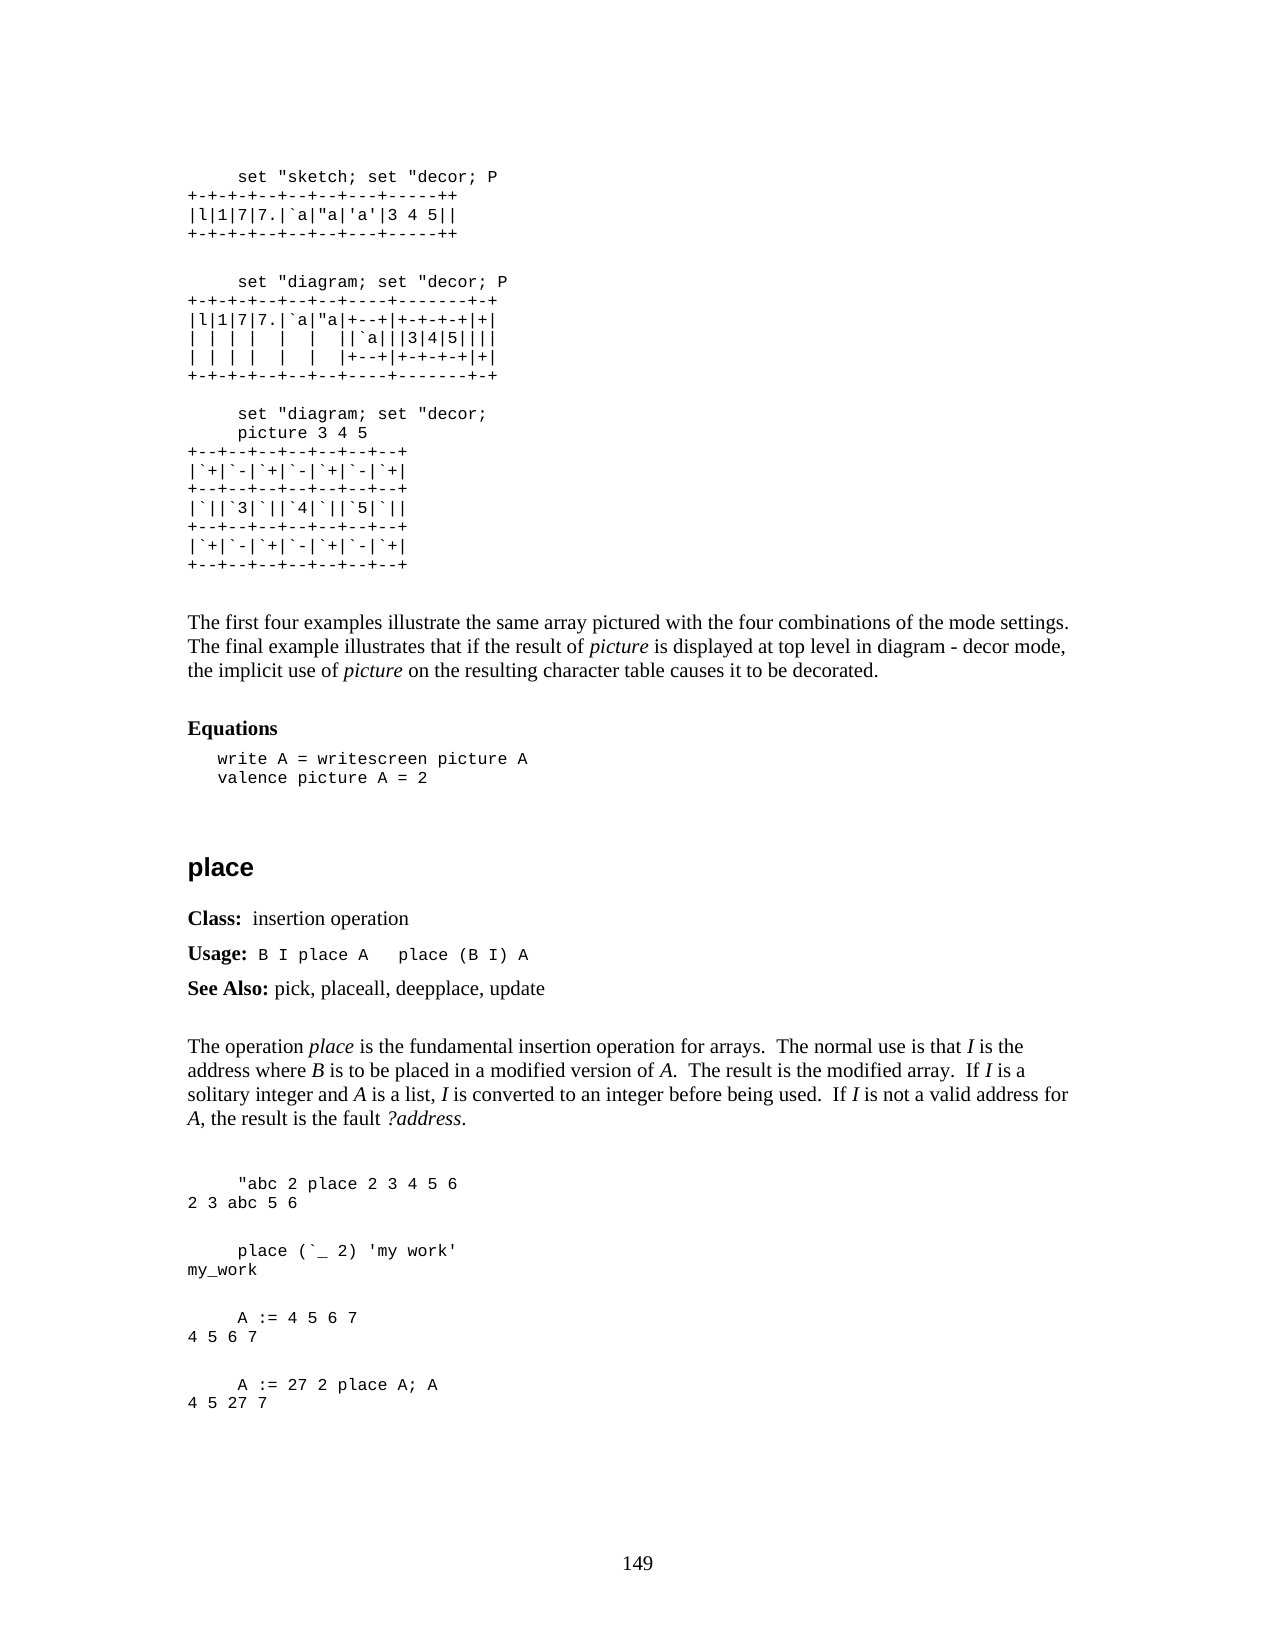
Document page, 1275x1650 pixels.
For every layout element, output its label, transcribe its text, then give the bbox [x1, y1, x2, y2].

text See Also: pick, placeall, deepplace, update [187, 976, 1087, 1024]
text Class: insertion operation [187, 906, 1087, 930]
text place [187, 852, 1087, 882]
text place (`_ 2) 'my work' my_work [187, 1223, 1087, 1280]
text set "diagram; set "decor; P +-+-+-+--+--+--+----+-------+-+ |l|1|7|7.|`a|"a|+--+|+-+-+-+|+| | | | | | | ||`a|||3|4|5|||| | | | | | | |+--+|+-+-+-+|+| +-+-+-+--+--+--+----+-------+-+ set "diagram; set "decor; picture 3 4 5 +--+--+--+--+--+--+--+ |`+|`-|`+|`-|`+|`-|`+| +--+--+--+--+--+--+--+ |`||`3|`||`4|`||`5|`|| +--+--+--+--+--+--+--+ |`+|`-|`+|`-|`+|`-|`+| +--+--+--+--+--+--+--+ [187, 255, 1087, 599]
text Usage: B I place A place (B I) A [187, 941, 1087, 965]
text The operation place is the fundamental insertion operation for arrays. The normal use is that I is the address where B is to be placed in a modified version of A. The result is the modified array. If I is a solitary integer and A is a list, I is converted to an integer before being used. If I is not a valid address for A, the result is the fault ?address. [187, 1034, 1087, 1130]
text A := 4 5 6 7 4 5 6 7 [187, 1290, 1087, 1347]
text The first four examples illustrate the same array pictured with the four combinations of the mode settings. The final example illustrates that if the result of picture is displayed at top level in diagram - decor mode, the implicit use of picture on the resulting character table causes it to be decorated. [187, 610, 1087, 706]
text Equations [187, 716, 1087, 740]
text write A = writescreen picture A valence picture A = 2 [187, 751, 1087, 807]
text "abc 2 place 2 3 4 5 6 2 3 abc 5 6 [187, 1175, 1087, 1213]
text set "sketch; set "decor; P +-+-+-+--+--+--+---+-----++ |l|1|7|7.|`a|"a|'a'|3 4 5|| +-+-+-+--+--+--+---+-----++ [187, 150, 1087, 244]
text A := 27 2 place A; A 4 5 27 7 [187, 1357, 1087, 1414]
